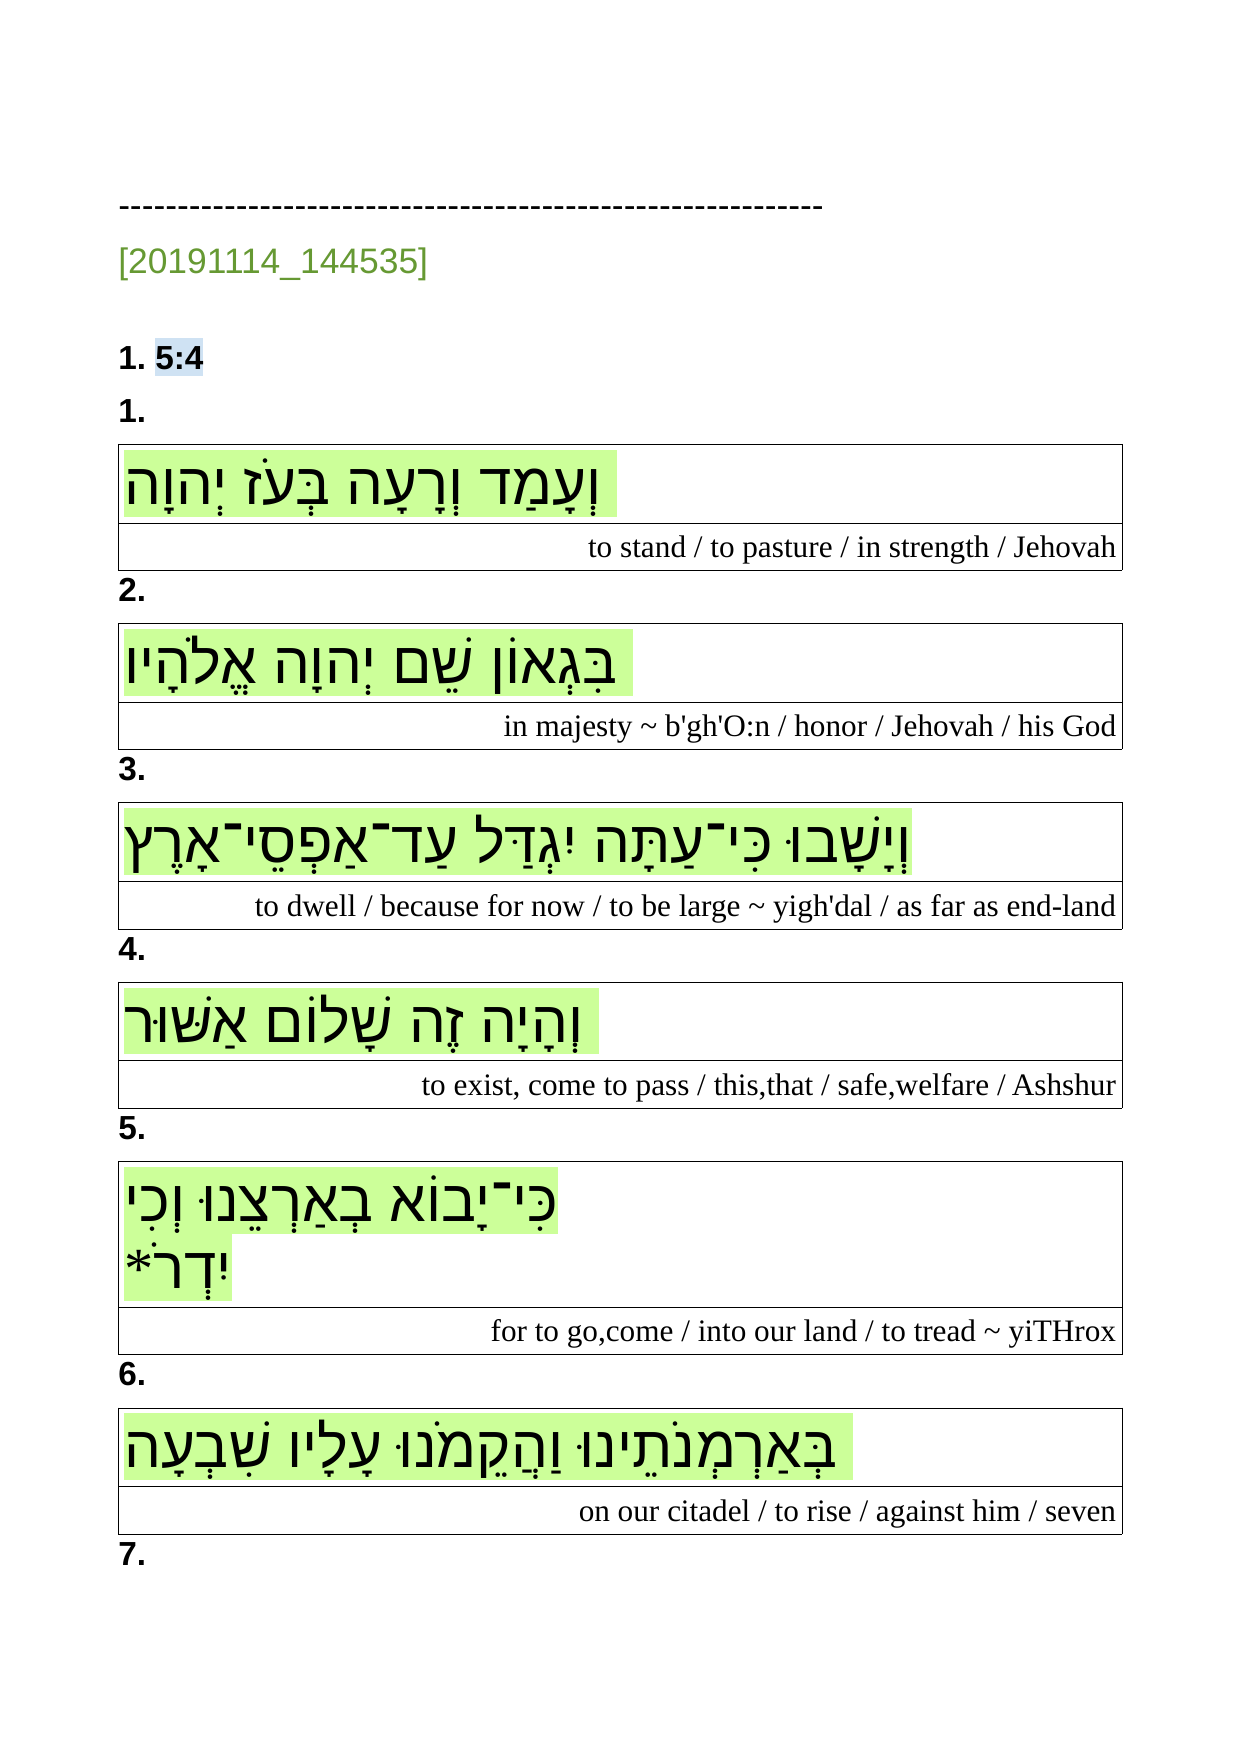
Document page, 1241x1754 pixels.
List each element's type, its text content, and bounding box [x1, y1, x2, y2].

table_cell for to go,come / into our land / to tread ~ yiTHrox [119, 1308, 1122, 1354]
text [20191114_144535] [118, 240, 1122, 281]
text 7. [118, 1535, 1122, 1572]
text 6. [118, 1355, 1122, 1393]
text 4. [118, 930, 1122, 967]
table_header וְיָשָׁבוּ כִּי־עַתָּה יִגְדַּל עַד־אַפְסֵי־אָרֶץ [119, 803, 1122, 881]
table_header וְהָיָה זֶה שָׁלוֹם אַשּׁוּר [119, 983, 1122, 1060]
table_cell to stand / to pasture / in strength / Jehovah [119, 524, 1122, 570]
text 5. [118, 1109, 1122, 1146]
table_header בִּגְאוֹן שֵׁם יְהוָה אֱלֹהָיו [119, 624, 1122, 702]
table_header כִּי־יָבוֹא בְאַרְצֵנוּ וְכִי *יִדְרֹ [119, 1162, 1122, 1307]
table_header וְעָמַד וְרָעָה בְּעֹז יְהוָה [119, 445, 1122, 522]
table_cell to exist, come to pass / this,that / safe,welfare / Ashshur [119, 1061, 1122, 1108]
table_cell in majesty ~ b'gh'O:n / honor / Jehovah / his God [119, 703, 1122, 749]
text ------------------------------------------------------------ [118, 184, 1122, 225]
text 1. 5:4 [118, 338, 1122, 376]
table_cell on our citadel / to rise / against him / seven [119, 1487, 1122, 1533]
table_header בְּאַרְמְנֹתֵינוּ וַהֲקֵמֹנוּ עָלָיו שִׁבְעָה [119, 1409, 1122, 1486]
text 2. [118, 571, 1122, 608]
text 3. [118, 750, 1122, 788]
table_cell to dwell / because for now / to be large ~ yigh'dal / as far as end-land [119, 882, 1122, 928]
text 1. [118, 391, 1122, 429]
